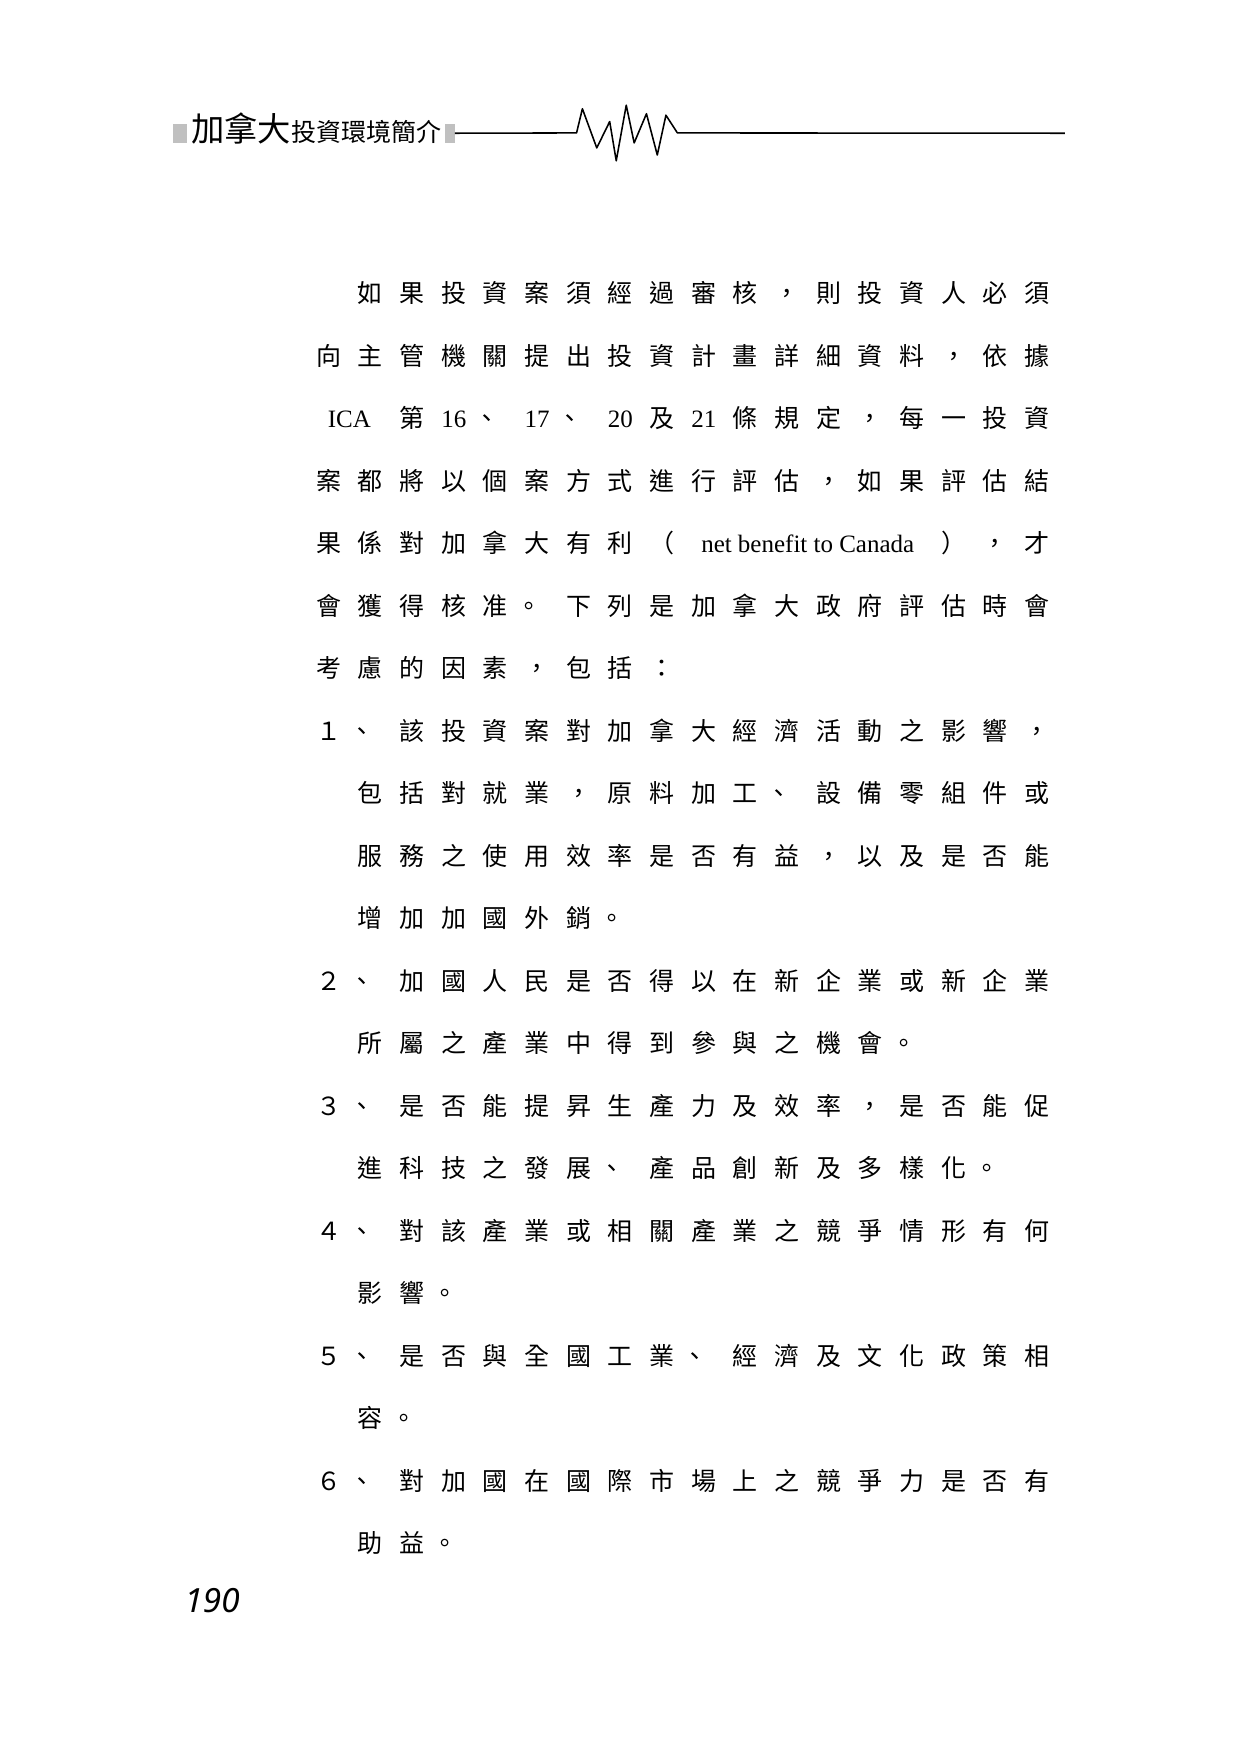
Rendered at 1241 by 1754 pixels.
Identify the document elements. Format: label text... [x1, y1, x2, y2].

text ３、是否能提昇生產力及效率，是否能促進科技之發展、產品創新及多樣化。 [281, 1063, 1058, 1188]
text ４、對該產業或相關產業之競爭情形有何影響。 [281, 1188, 1058, 1313]
text ６、對加國在國際市場上之競爭力是否有助益。 [281, 1438, 1058, 1563]
text １、該投資案對加拿大經濟活動之影響，包括對就業，原料加工、設備零組件或服務之使用效率是否有益，以及是否能增加加國外銷。 [281, 688, 1058, 938]
text 如果投資案須經過審核，則投資人必須向主管機關提出投資計畫詳細資料，依據ICA第16、17、20及21條規定，每一投資案都將以個案方式進行評估，如果評估結果係對加拿大有利（net benefit to Canada），才會獲得核准。下列是加拿大政府評估時會考慮的因素，包括： [281, 250, 1058, 688]
text ５、是否與全國工業、經濟及文化政策相容。 [281, 1313, 1058, 1438]
text ２、加國人民是否得以在新企業或新企業所屬之產業中得到參與之機會。 [281, 938, 1058, 1063]
